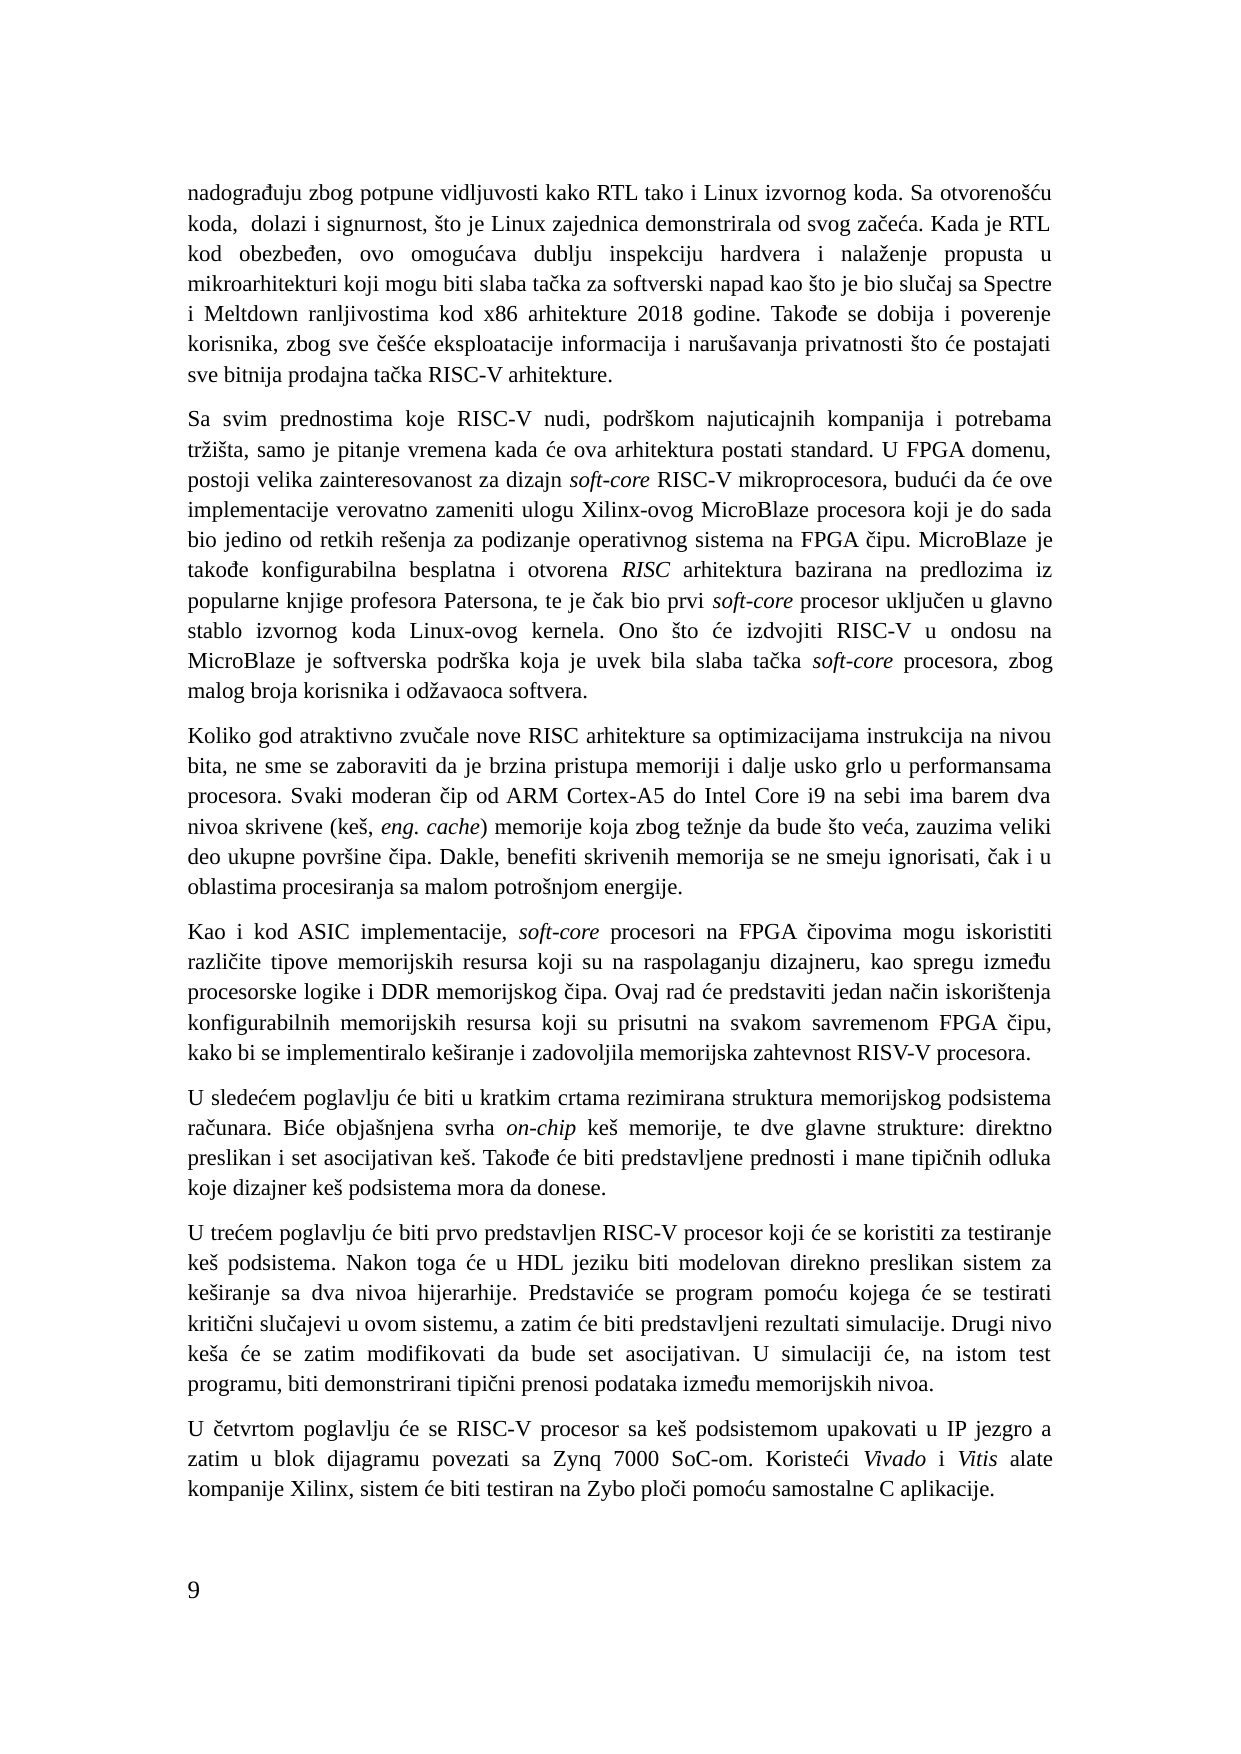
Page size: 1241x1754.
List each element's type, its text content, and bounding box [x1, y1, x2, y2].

text Kao i kod ASIC implementacije, soft-core procesori na FPGA čipovima mogu iskoristiti različite tipove memorijskih resursa koji su na raspolaganju dizajneru, kao spregu između procesorske logike i DDR memorijskog čipa. Ovaj rad će predstaviti jedan način iskorištenja konfigurabilnih memorijskih resursa koji su prisutni na svakom savremenom FPGA čipu, kako bi se implementiralo keširanje i zadovoljila memorijska zahtevnost RISV-V procesora. [187, 918, 1053, 1065]
text U četvrtom poglavlju će se RISC-V procesor sa keš podsistemom upakovati u IP jezgro a zatim u blok dijagramu povezati sa Zynq 7000 SoC-om. Koristeći Vivado i Vitis alate kompanije Xilinx, sistem će biti testiran na Zybo ploči pomoću samostalne C aplikacije. [187, 1415, 1053, 1502]
text Koliko god atraktivno zvučale nove RISC arhitekture sa optimizacijama instrukcija na nivou bita, ne sme se zaboraviti da je brzina pristupa memoriji i dalje usko grlo u performansama procesora. Svaki moderan čip od ARM Cortex-A5 do Intel Core i9 na sebi ima barem dva nivoa skrivene (keš, eng. cache) memorije koja zbog težnje da bude što veća, zauzima veliki deo ukupne površine čipa. Dakle, benefiti skrivenih memorija se ne smeju ignorisati, čak i u oblastima procesiranja sa malom potrošnjom energije. [187, 722, 1053, 899]
text U trećem poglavlju će biti prvo predstavljen RISC-V procesor koji će se koristiti za testiranje keš podsistema. Nakon toga će u HDL jeziku biti modelovan direkno preslikan sistem za keširanje sa dva nivoa hijerarhije. Predstaviće se program pomoću kojega će se testirati kritični slučajevi u ovom sistemu, a zatim će biti predstavljeni rezultati simulacije. Drugi nivo keša će se zatim modifikovati da bude set asocijativan. U simulaciji će, na istom test programu, biti demonstrirani tipični prenosi podataka između memorijskih nivoa. [187, 1219, 1053, 1396]
text U sledećem poglavlju će biti u kratkim crtama rezimirana struktura memorijskog podsistema računara. Biće objašnjena svrha on-chip keš memorije, te dve glavne strukture: direktno preslikan i set asocijativan keš. Takođe će biti predstavljene prednosti i mane tipičnih odluka koje dizajner keš podsistema mora da donese. [187, 1084, 1053, 1201]
text nadograđuju zbog potpune vidljuvosti kako RTL tako i Linux izvornog koda. Sa otvorenošću koda, dolazi i signurnost, što je Linux zajednica demonstrirala od svog začeća. Kada je RTL kod obezbeđen, ovo omogućava dublju inspekciju hardvera i nalaženje propusta u mikroarhitekturi koji mogu biti slaba tačka za softverski napad kao što je bio slučaj sa Spectre i Meltdown ranljivostima kod x86 arhitekture 2018 godine. Takođe se dobija i poverenje korisnika, zbog sve češće eksploatacije informacija i narušavanja privatnosti što će postajati sve bitnija prodajna tačka RISC-V arhitekture. [187, 179, 1053, 387]
text Sa svim prednostima koje RISC-V nudi, podrškom najuticajnih kompanija i potrebama tržišta, samo je pitanje vremena kada će ova arhitektura postati standard. U FPGA domenu, postoji velika zainteresovanost za dizajn soft-core RISC-V mikroprocesora, budući da će ove implementacije verovatno zameniti ulogu Xilinx-ovog MicroBlaze procesora koji je do sada bio jedino od retkih rešenja za podizanje operativnog sistema na FPGA čipu. MicroBlaze je takođe konfigurabilna besplatna i otvorena RISC arhitektura bazirana na predlozima iz popularne knjige profesora Patersona, te je čak bio prvi soft-core procesor uključen u glavno stablo izvornog koda Linux-ovog kernela. Ono što će izdvojiti RISC-V u ondosu na MicroBlaze je softverska podrška koja je uvek bila slaba tačka soft-core procesora, zbog malog broja korisnika i odžavaoca softvera. [187, 406, 1053, 704]
